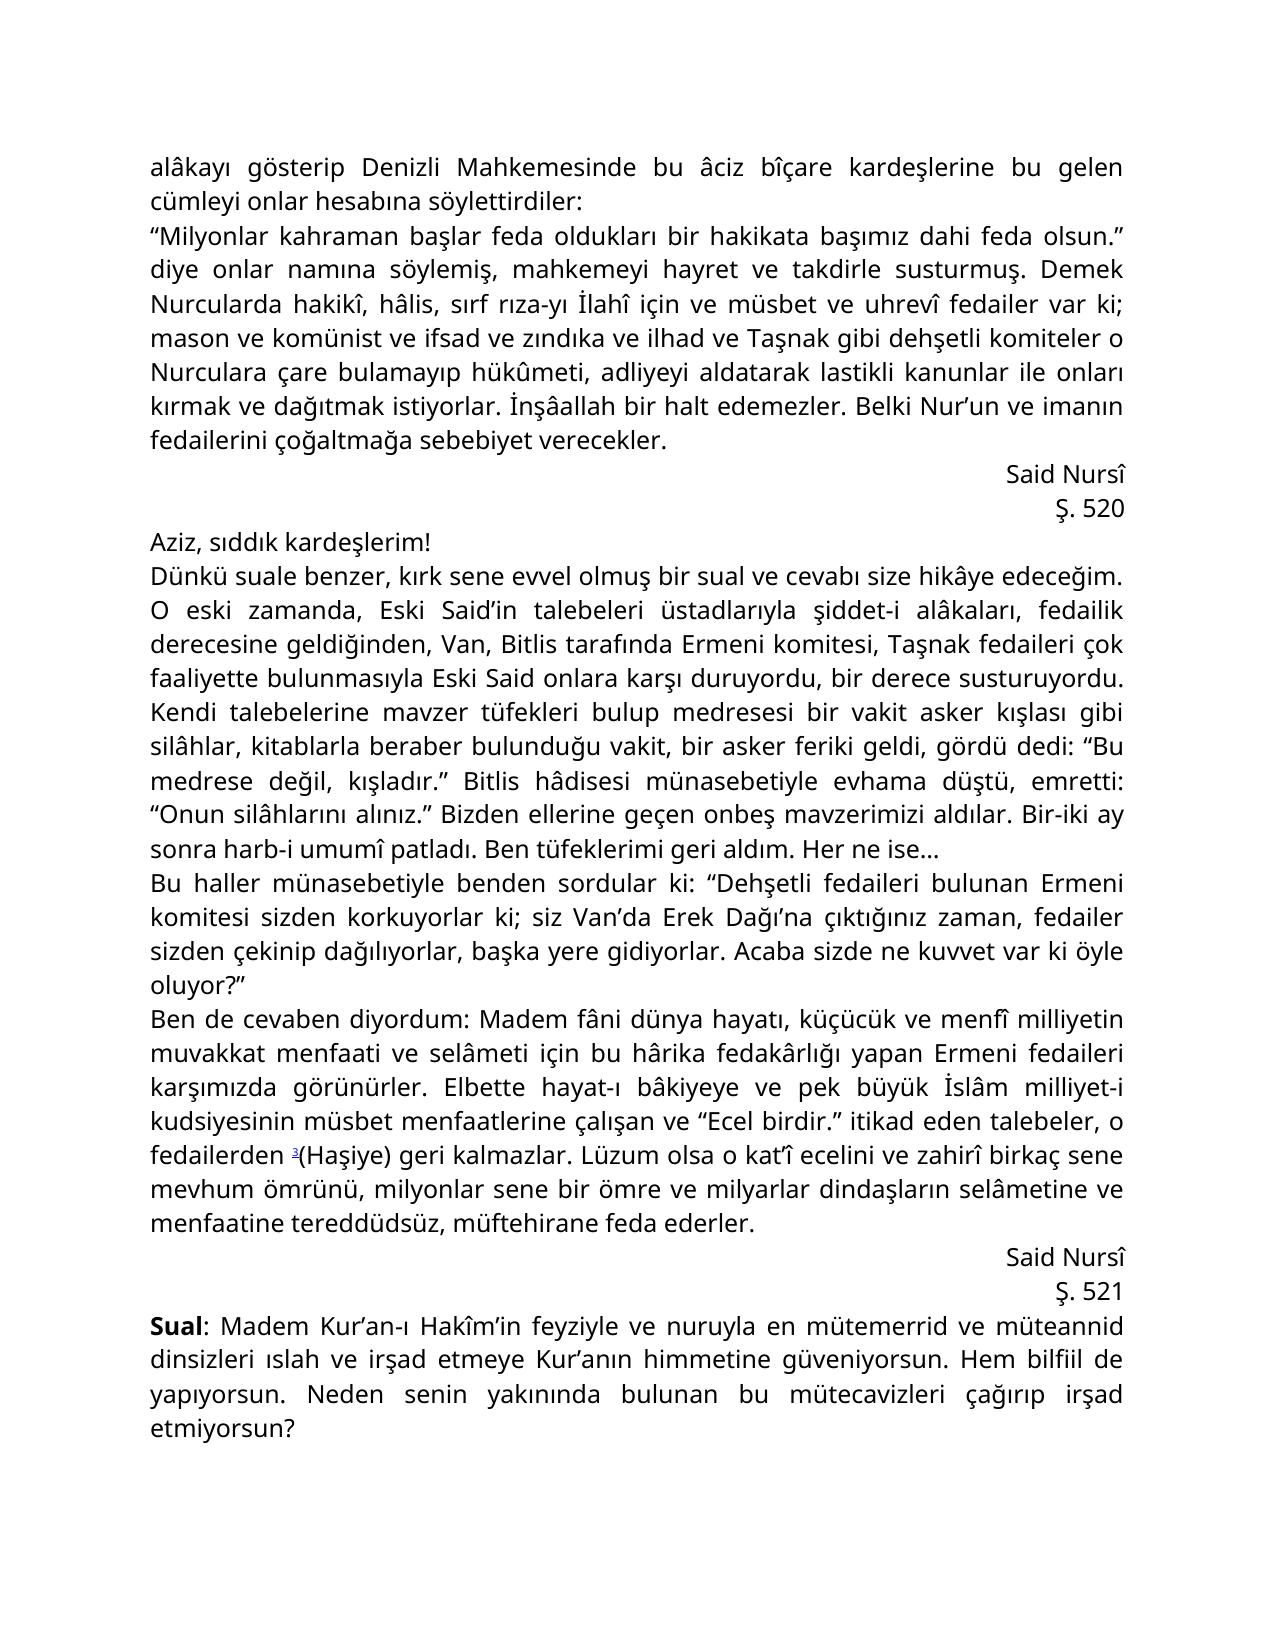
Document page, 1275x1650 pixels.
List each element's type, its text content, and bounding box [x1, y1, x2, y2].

text Ben de cevaben diyordum: Madem fâni dünya hayatı, küçücük ve menfî milliyetin muvakkat menfaati ve selâmeti için bu hârika fedakârlığı yapan Ermeni fedaileri karşımızda görünürler. Elbette hayat-ı bâkiyeye ve pek büyük İslâm milliyet-i kudsiyesinin müsbet menfaatlerine çalışan ve “Ecel birdir.” itikad eden talebeler, o fedailerden 3(Haşiye) geri kalmazlar. Lüzum olsa o kat’î ecelini ve zahirî birkaç sene mevhum ömrünü, milyonlar sene bir ömre ve milyarlar dindaşların selâmetine ve menfaatine tereddüdsüz, müftehirane feda ederler. [150, 1002, 1125, 1240]
text Said Nursî [150, 457, 1125, 491]
text “Milyonlar kahraman başlar feda oldukları bir hakikata başımız dahi feda olsun.” diye onlar namına söylemiş, mahkemeyi hayret ve takdirle susturmuş. Demek Nurcularda hakikî, hâlis, sırf rıza-yı İlahî için ve müsbet ve uhrevî fedailer var ki; mason ve komünist ve ifsad ve zındıka ve ilhad ve Taşnak gibi dehşetli komiteler o Nurculara çare bulamayıp hükûmeti, adliyeyi aldatarak lastikli kanunlar ile onları kırmak ve dağıtmak istiyorlar. İnşâallah bir halt edemezler. Belki Nur’un ve imanın fedailerini çoğaltmağa sebebiyet verecekler. [150, 218, 1125, 457]
text Sual: Madem Kur’an-ı Hakîm’in feyziyle ve nuruyla en mütemerrid ve müteannid dinsizleri ıslah ve irşad etmeye Kur’anın himmetine güveniyorsun. Hem bilfiil de yapıyorsun. Neden senin yakınında bulunan bu mütecavizleri çağırıp irşad etmiyorsun? [150, 1308, 1125, 1444]
text Ş. 520 [150, 491, 1125, 525]
text Dünkü suale benzer, kırk sene evvel olmuş bir sual ve cevabı size hikâye edeceğim. O eski zamanda, Eski Said’in talebeleri üstadlarıyla şiddet-i alâkaları, fedailik derecesine geldiğinden, Van, Bitlis tarafında Ermeni komitesi, Taşnak fedaileri çok faaliyette bulunmasıyla Eski Said onlara karşı duruyordu, bir derece susturuyordu. Kendi talebelerine mavzer tüfekleri bulup medresesi bir vakit asker kışlası gibi silâhlar, kitablarla beraber bulunduğu vakit, bir asker feriki geldi, gördü dedi: “Bu medrese değil, kışladır.” Bitlis hâdisesi münasebetiyle evhama düştü, emretti: “Onun silâhlarını alınız.” Bizden ellerine geçen onbeş mavzerimizi aldılar. Bir-iki ay sonra harb-i umumî patladı. Ben tüfeklerimi geri aldım. Her ne ise… [150, 559, 1125, 865]
text Said Nursî [150, 1240, 1125, 1274]
text Aziz, sıddık kardeşlerim! [150, 525, 1125, 559]
text Bu haller münasebetiyle benden sordular ki: “Dehşetli fedaileri bulunan Ermeni komitesi sizden korkuyorlar ki; siz Van’da Erek Dağı’na çıktığınız zaman, fedailer sizden çekinip dağılıyorlar, başka yere gidiyorlar. Acaba sizde ne kuvvet var ki öyle oluyor?” [150, 865, 1125, 1002]
text Ş. 521 [150, 1274, 1125, 1308]
text alâkayı gösterip Denizli Mahkemesinde bu âciz bîçare kardeşlerine bu gelen cümleyi onlar hesabına söylettirdiler: [150, 150, 1125, 218]
